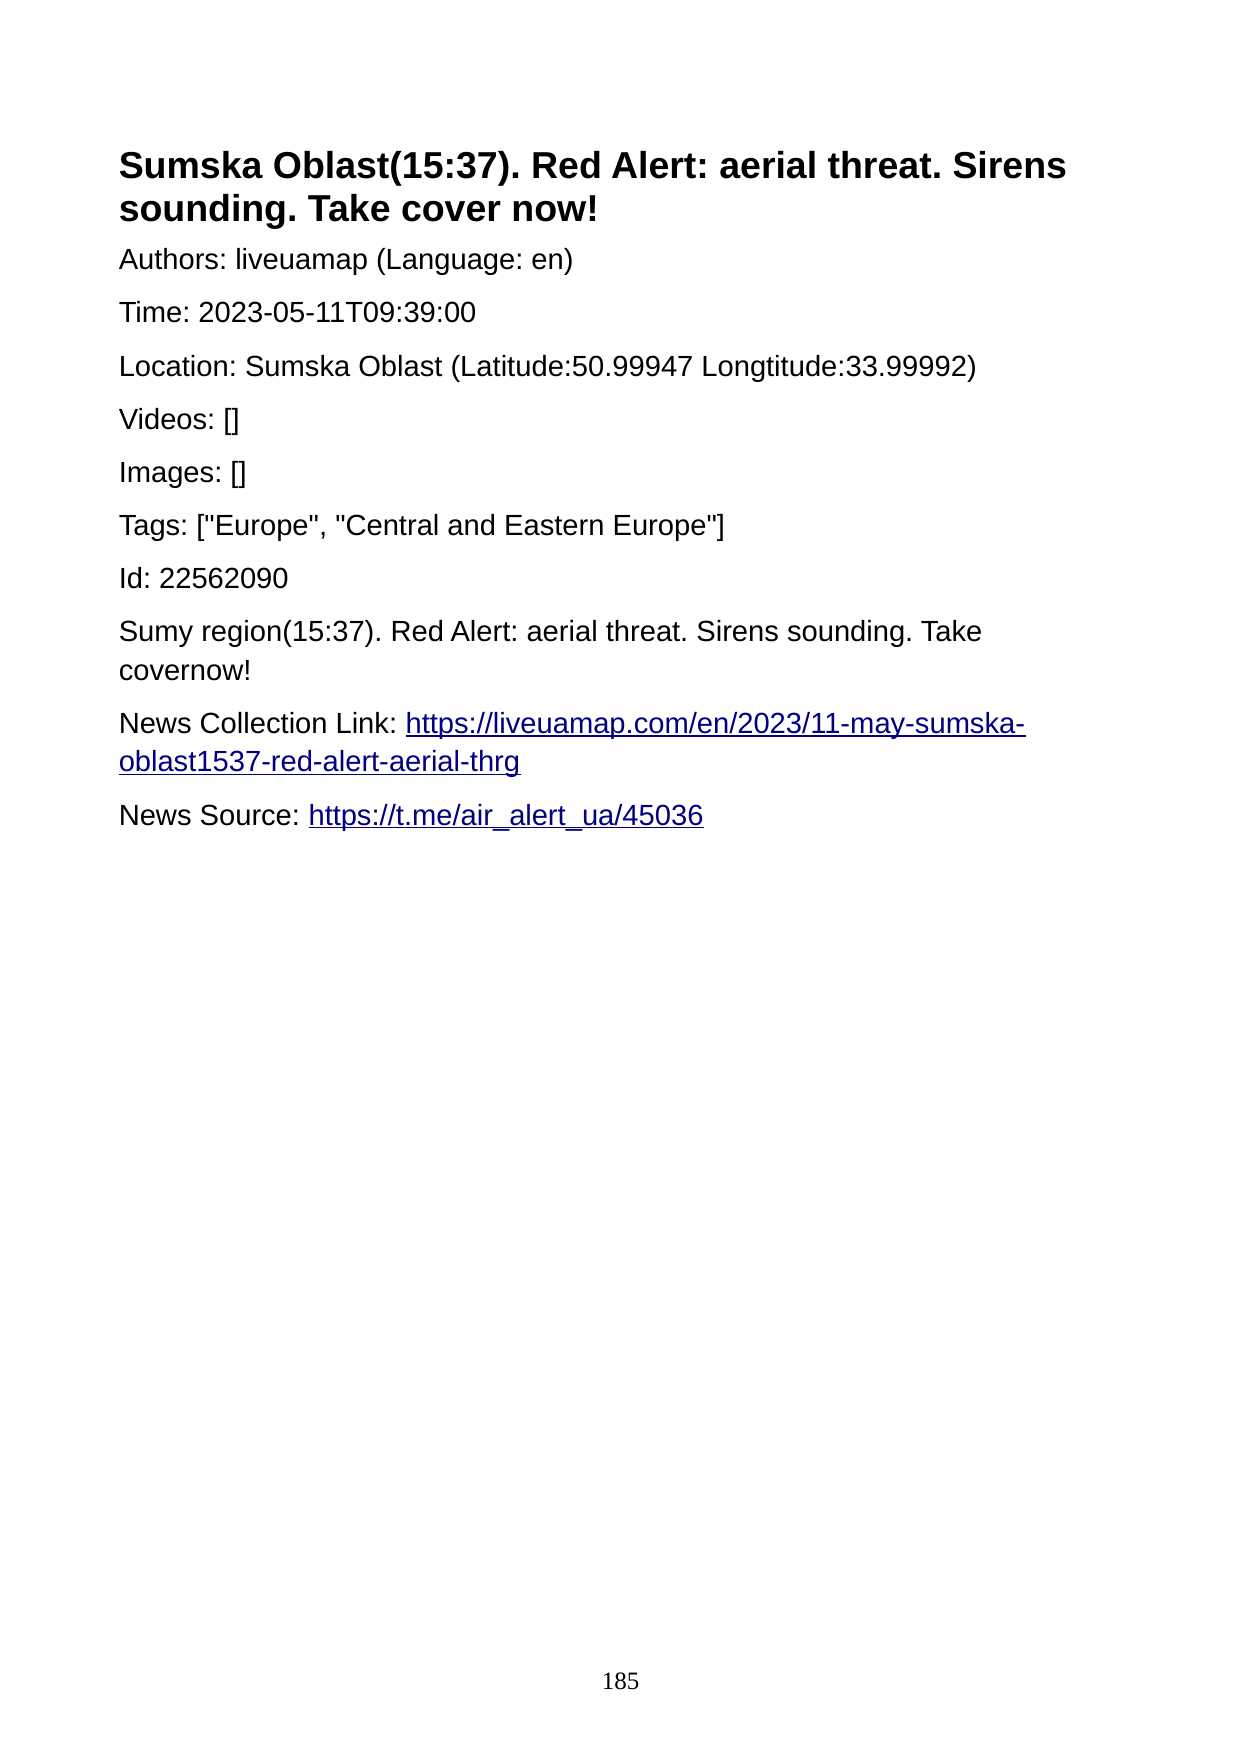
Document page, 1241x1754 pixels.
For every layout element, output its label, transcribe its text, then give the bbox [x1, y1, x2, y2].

subtitle Sumska Oblast(15:37). Red Alert: aerial threat. Sirens sounding. Take cover now! [118, 143, 1122, 230]
text News Source: https://t.me/air_alert_ua/45036 [118, 797, 1122, 831]
text Time: 2023-05-11T09:39:00 [118, 295, 1122, 329]
text Videos: [] [118, 402, 1122, 435]
text Images: [] [118, 455, 1122, 488]
text Authors: liveuamap (Language: en) [118, 242, 1122, 276]
text Id: 22562090 [118, 561, 1122, 594]
text Sumy region(15:37). Red Alert: aerial threat. Sirens sounding. Take covernow! [118, 614, 1122, 686]
text Tags: ["Europe", "Central and Eastern Europe"] [118, 508, 1122, 541]
text News Collection Link: https://liveuamap.com/en/2023/11-may-sumska-oblast1537-red-alert-aerial-thrg [118, 706, 1122, 778]
text Location: Sumska Oblast (Latitude:50.99947 Longtitude:33.99992) [118, 348, 1122, 382]
